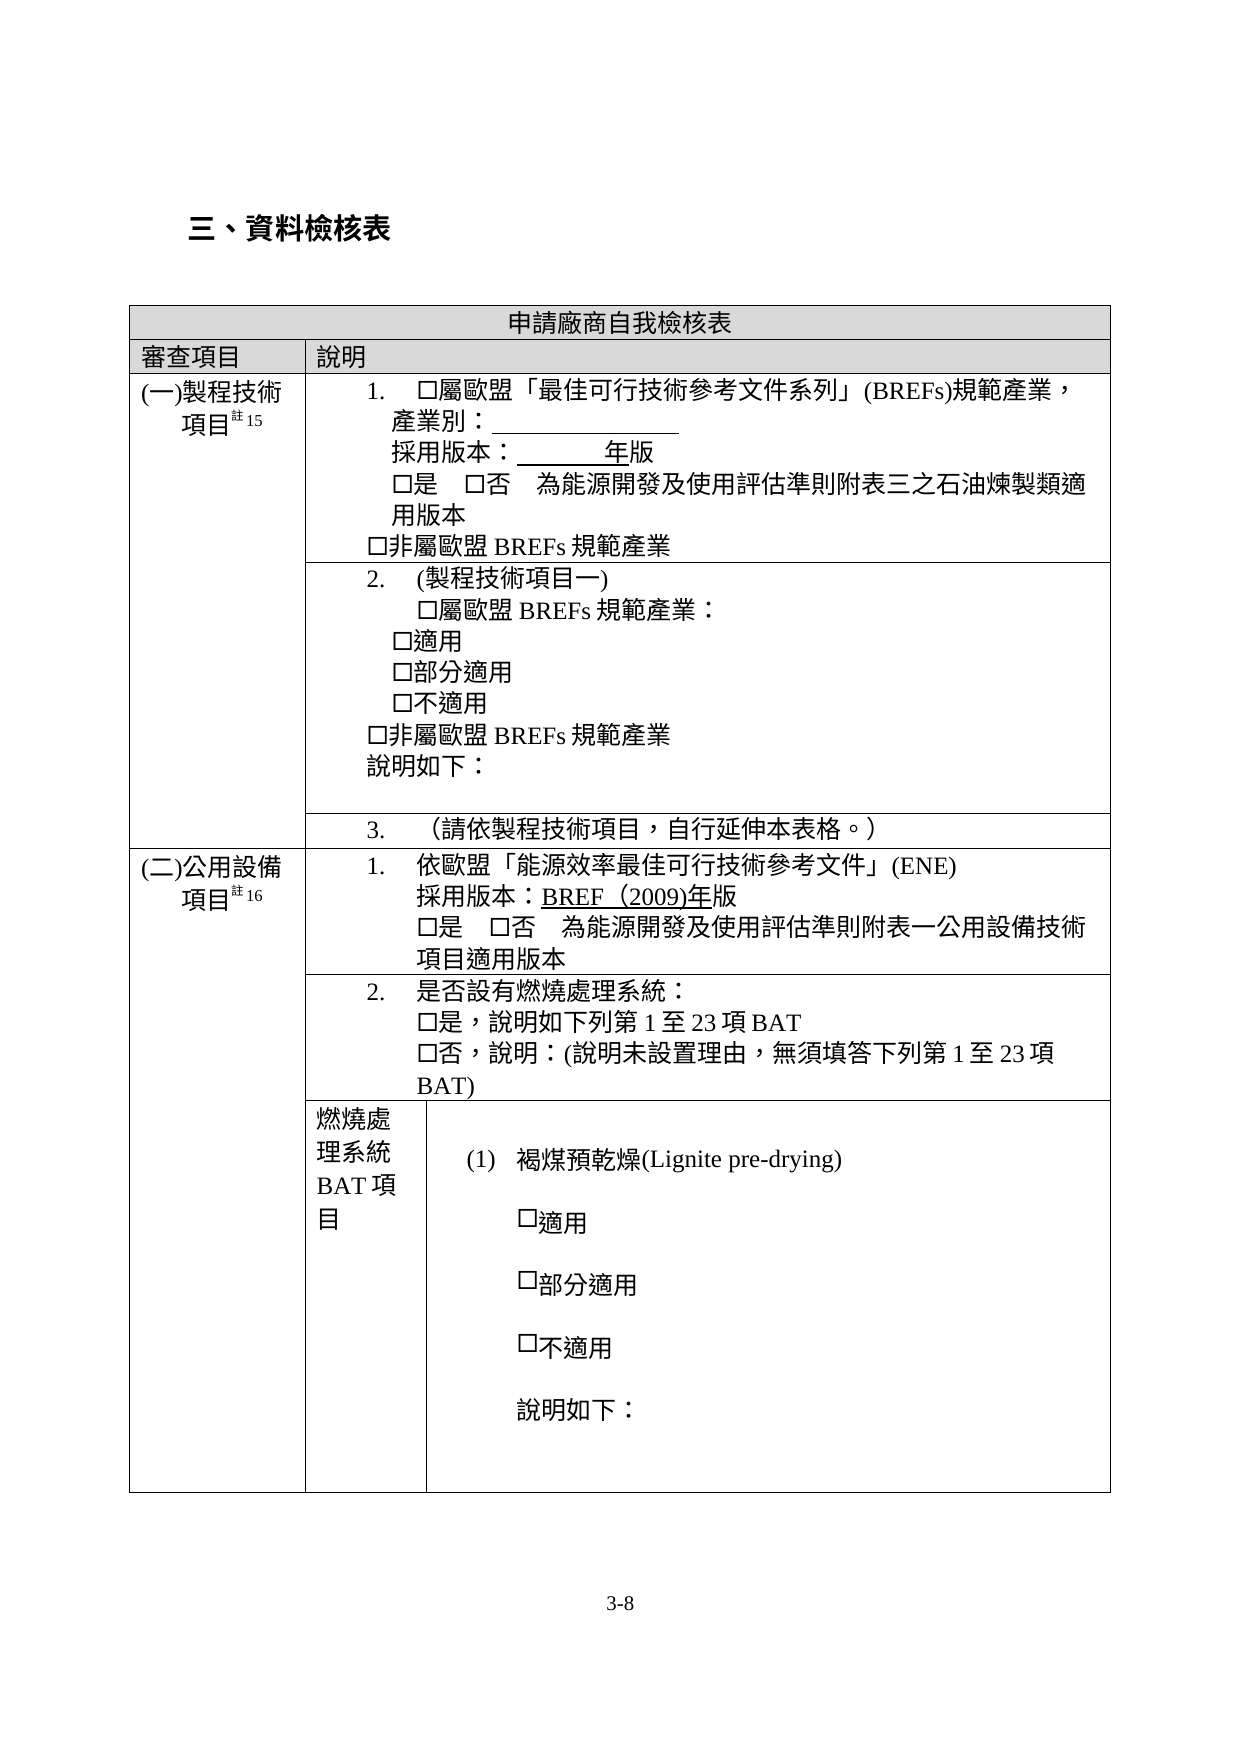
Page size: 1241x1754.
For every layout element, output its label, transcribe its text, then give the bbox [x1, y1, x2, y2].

table_cell 屬歐盟「最佳可行技術參考文件系列」(BREFs)規範產業， 產業別： 採用版本： 年版 是 否 為能源開發及使用評估準則附表三之石油煉製類適用版本 非屬歐盟BREFs規範產業 [306, 374, 1110, 562]
table_cell 依歐盟「能源效率最佳可行技術參考文件」(ENE) 採用版本：BREF（2009)年版 是 否 為能源開發及使用評估準則附表一公用設備技術項目適用版本 [306, 849, 1110, 974]
table_cell 燃燒處理系統BAT項目 [306, 1101, 426, 1492]
table_cell (二)公用設備項目註16 [130, 849, 305, 1492]
text 三、資料檢核表 [187, 198, 1053, 248]
table_cell 是否設有燃燒處理系統： 是，說明如下列第1至23項BAT 否，說明：(說明未設置理由，無須填答下列第1至23項BAT) [306, 975, 1110, 1100]
table_cell 說明 [306, 340, 1110, 373]
table_header 申請廠商自我檢核表 [130, 306, 1110, 339]
table_cell 褐煤預乾燥(Lignite pre-drying) 適用 部分適用 不適用 說明如下： [427, 1101, 1110, 1492]
table_cell 審查項目 [130, 340, 305, 373]
table_cell （請依製程技術項目，自行延伸本表格。） [306, 814, 1110, 848]
table_cell (一)製程技術項目註15 [130, 374, 305, 848]
table_cell (製程技術項目一) 屬歐盟BREFs規範產業： 適用 部分適用 不適用 非屬歐盟BREFs規範產業 說明如下： [306, 563, 1110, 813]
